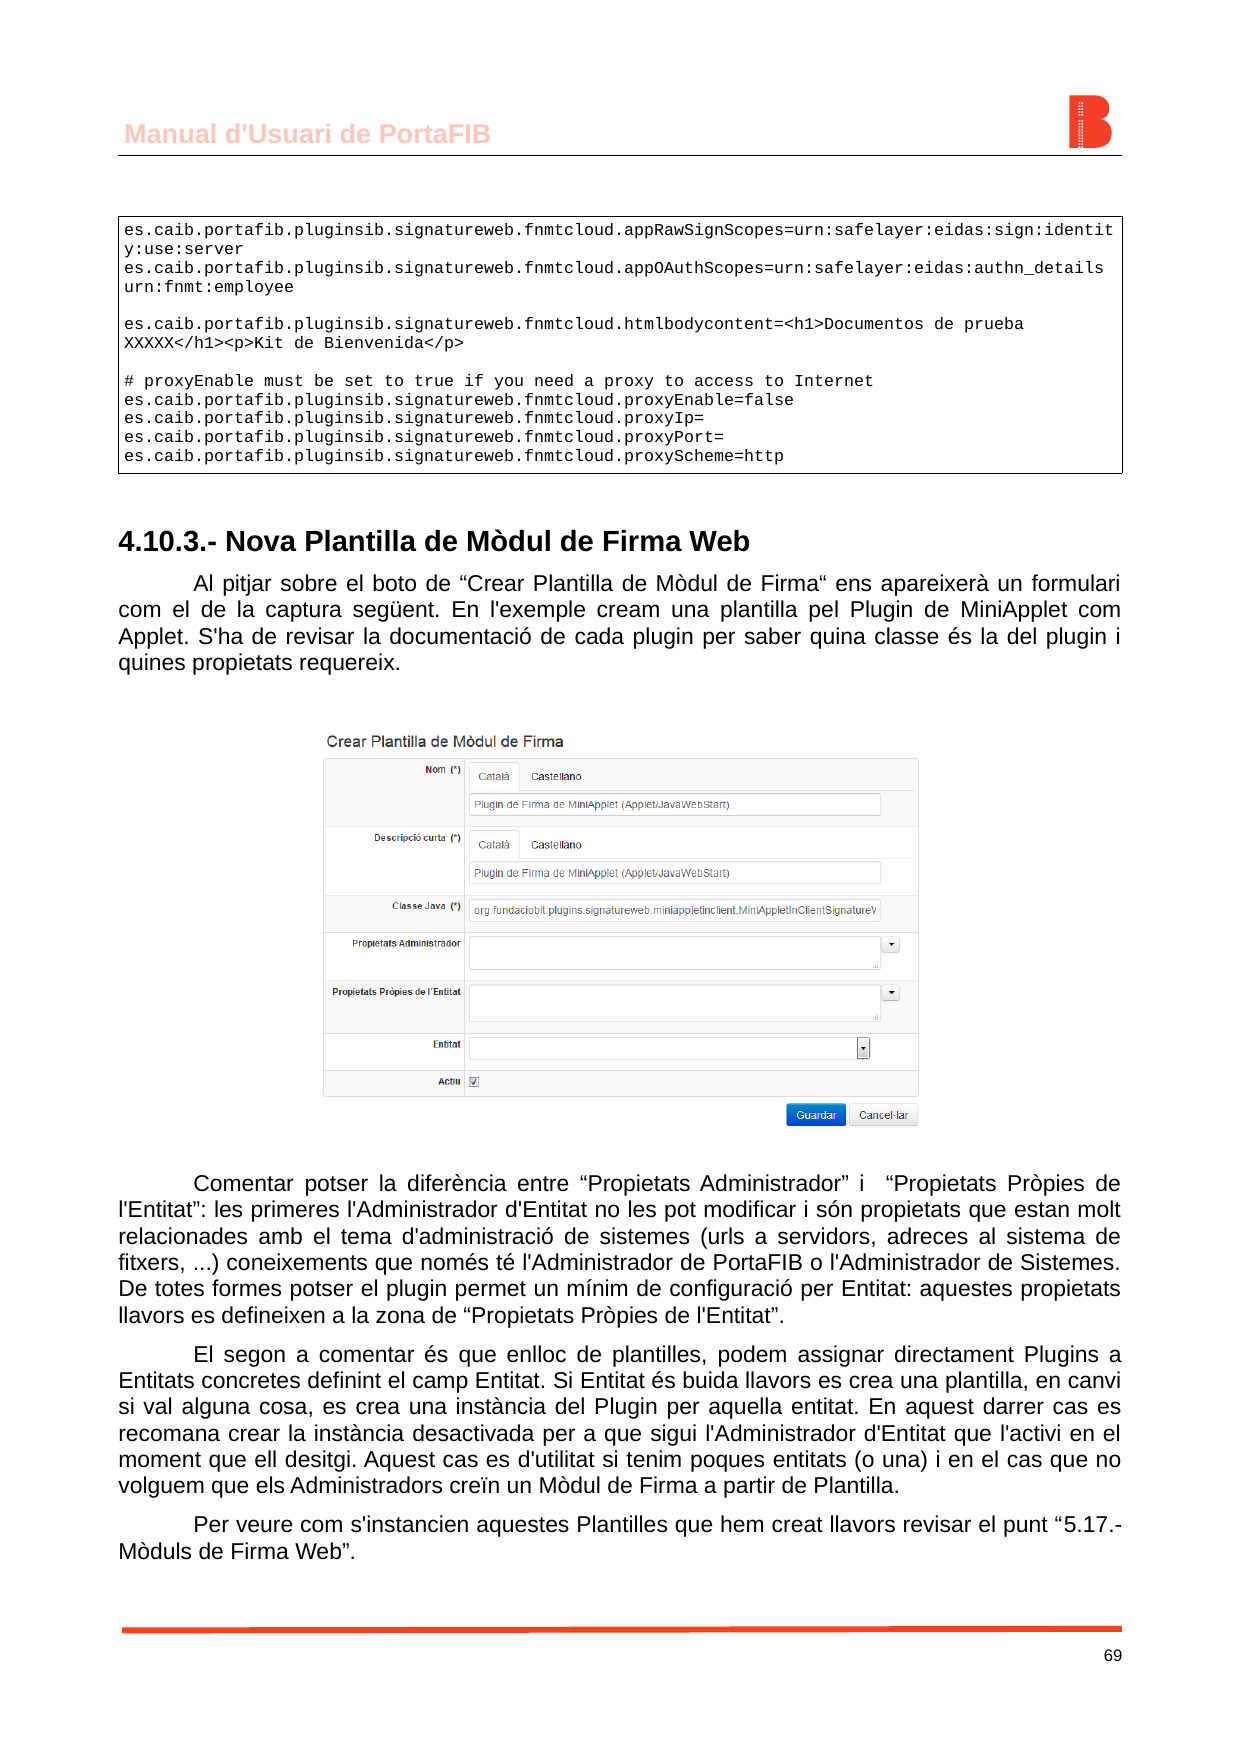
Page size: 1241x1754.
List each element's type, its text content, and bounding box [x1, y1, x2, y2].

table_header es.caib.portafib.pluginsib.signatureweb.fnmtcloud.appRawSignScopes=urn:safelayer:eidas:sign:identity:use:server es.caib.portafib.pluginsib.signatureweb.fnmtcloud.appOAuthScopes=urn:safelayer:eidas:authn_details urn:fnmt:employee es.caib.portafib.pluginsib.signatureweb.fnmtcloud.htmlbodycontent=<h1>Documentos de prueba XXXXX</h1><p>Kit de Bienvenida</p> # proxyEnable must be set to true if you need a proxy to access to Internet es.caib.portafib.pluginsib.signatureweb.fnmtcloud.proxyEnable=false es.caib.portafib.pluginsib.signatureweb.fnmtcloud.proxyIp= es.caib.portafib.pluginsib.signatureweb.fnmtcloud.proxyPort= es.caib.portafib.pluginsib.signatureweb.fnmtcloud.proxyScheme=http [119, 217, 1122, 472]
text Al pitjar sobre el boto de “Crear Plantilla de Mòdul de Firma“ ens apareixerà un formulari com el de la captura següent. En l'exemple cream una plantilla pel Plugin de MiniApplet com Applet. S'ha de revisar la documentació de cada plugin per saber quina classe és la del plugin i quines propietats requereix. [118, 570, 1122, 675]
text El segon a comentar és que enlloc de plantilles, podem assignar directament Plugins a Entitats concretes definint el camp Entitat. Si Entitat és buida llavors es crea una plantilla, en canvi si val alguna cosa, es crea una instància del Plugin per aquella entitat. En aquest darrer cas es recomana crear la instància desactivada per a que sigui l'Administrador d'Entitat que l'activi en el moment que ell desitgi. Aquest cas es d'utilitat si tenim poques entitats (o una) i en el cas que no volguem que els Administradors creïn un Mòdul de Firma a partir de Plantilla. [118, 1341, 1122, 1499]
picture [317, 726, 924, 1132]
subtitle Nova Plantilla de Mòdul de Firma Web [118, 524, 1122, 557]
text Per veure com s'instancien aquestes Plantilles que hem creat llavors revisar el punt “5.17Mòduls de Firma Web”. [118, 1511, 1122, 1564]
picture [1063, 94, 1117, 150]
text Comentar potser la diferència entre “Propietats Administrador” i “Propietats Pròpies de l'Entitat”: les primeres l'Administrador d'Entitat no les pot modificar i són propietats que estan molt relacionades amb el tema d'administració de sistemes (urls a servidors, adreces al sistema de fitxers, ...) coneixements que només té l'Administrador de PortaFIB o l'Administrador de Sistemes. De totes formes potser el plugin permet un mínim de configuració per Entitat: aquestes propietats llavors es defineixen a la zona de “Propietats Pròpies de l'Entitat”. [118, 1170, 1122, 1328]
